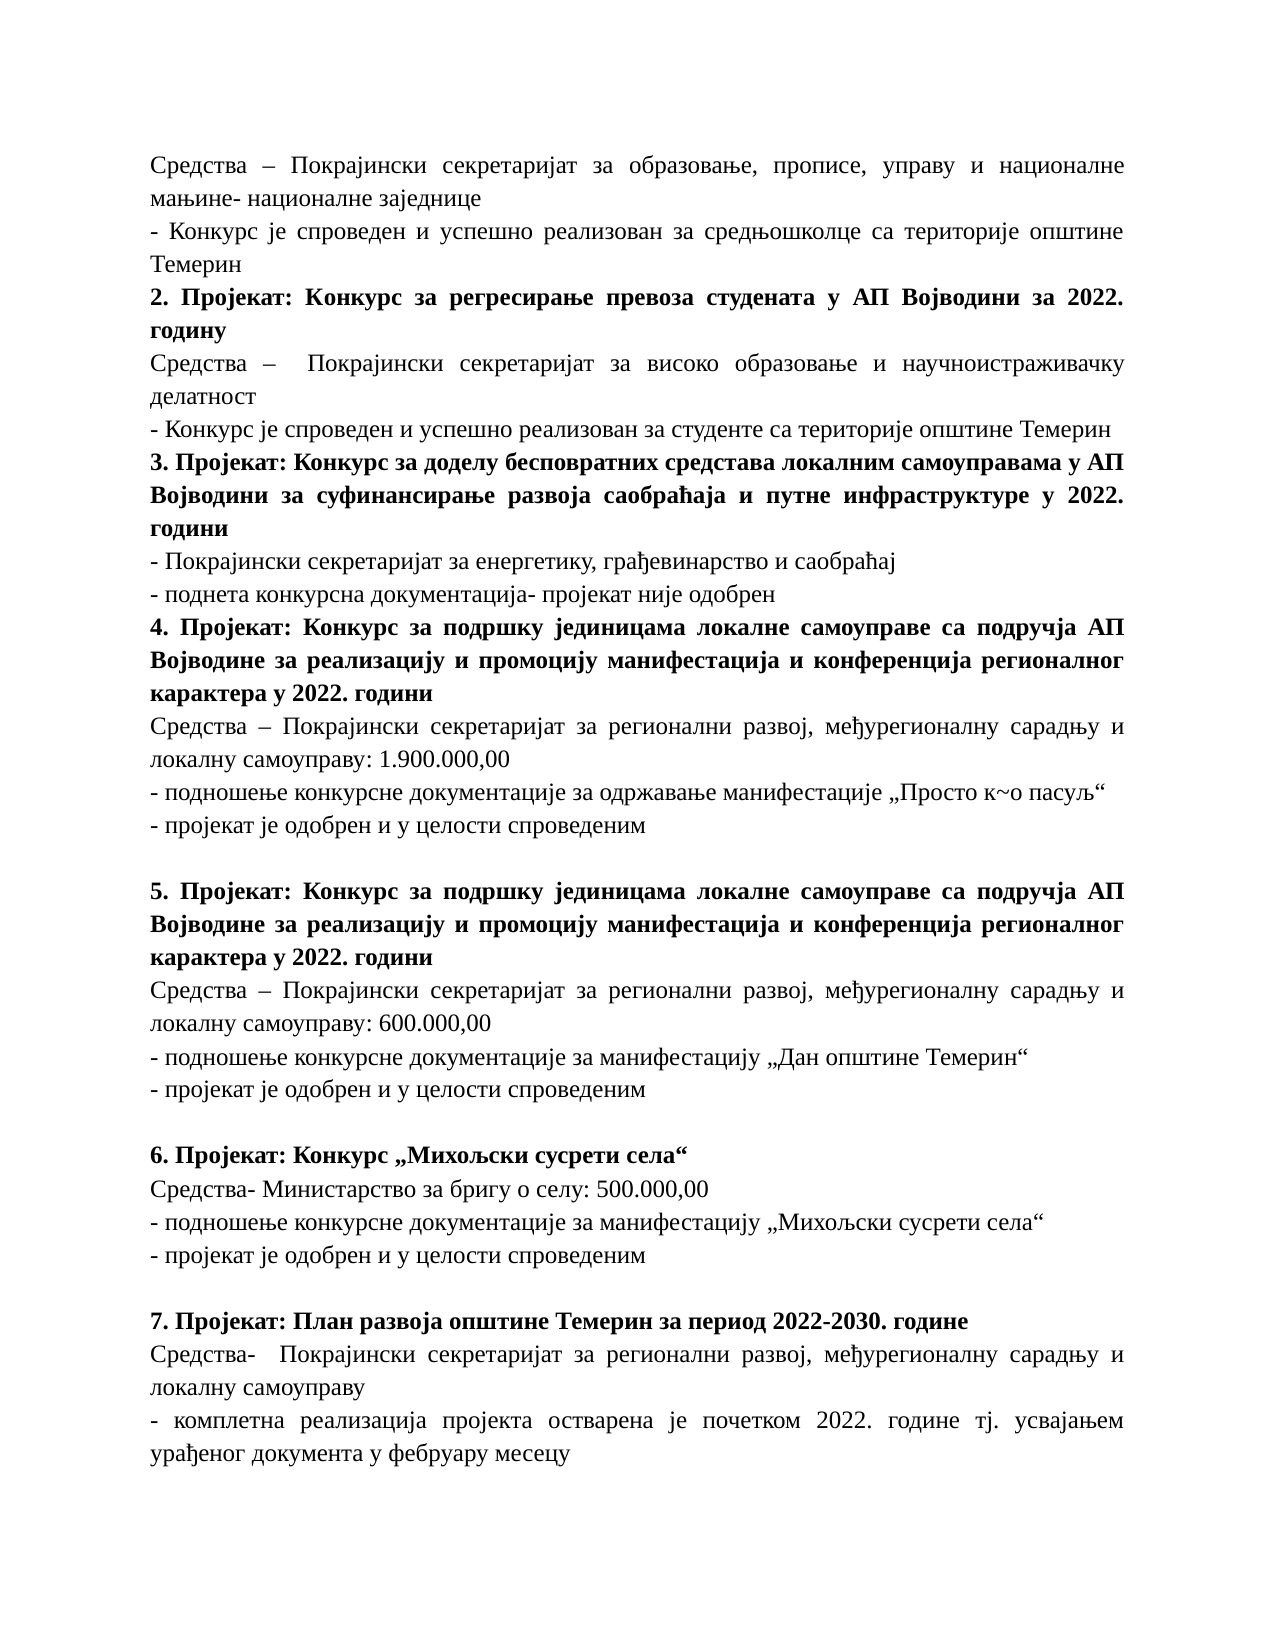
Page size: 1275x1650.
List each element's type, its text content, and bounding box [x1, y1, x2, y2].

text Средства – Покрајински секретаријат за регионални развој, међурегионалну сарадњу и локалну самоуправу: 1.900.000,00 [150, 711, 1125, 773]
text - подношење конкурсне документације за манифестацију „Михољски сусрети села“ [150, 1207, 1125, 1235]
text 5. Пројекат: Конкурс за подршку јединицама локалне самоуправе са подручја АП Војводине за реализацију и промоцију манифестација и конференција регионалног карактера у 2022. години [150, 876, 1125, 971]
text 3. Пројекат: Конкурс за доделу бесповратних средстава локалним самоуправама у АП Војводини за суфинансирање развоја саобраћаја и путне инфраструктуре у 2022. години [150, 447, 1125, 542]
text 6. Пројекат: Конкурс „Михољски сусрети села“ [150, 1141, 1125, 1169]
text 7. Пројекат: План развоја општине Темерин за период 2022-2030. године [150, 1306, 1125, 1334]
text Средства – Покрајински секретаријат за високо образовање и научноистраживачку делатност [150, 348, 1125, 410]
text - пројекат је одобрен и у целости спроведеним [150, 1240, 1125, 1268]
text 4. Пројекат: Конкурс за подршку јединицама локалне самоуправе са подручја АП Војводине за реализацију и промоцију манифестација и конференција регионалног карактера у 2022. години [150, 612, 1125, 707]
text Средства – Покрајински секретаријат за регионални развој, међурегионалну сарадњу и локалну самоуправу: 600.000,00 [150, 976, 1125, 1037]
text - Покрајински секретаријат за енергетику, грађевинарство и саобраћај [150, 546, 1125, 575]
text - Конкурс је спроведен и успешно реализован за средњошколце са територије општине Темерин [150, 216, 1125, 278]
text - поднета конкурсна документација- пројекат није одобрен [150, 579, 1125, 608]
text Средства- Министарство за бригу о селу: 500.000,00 [150, 1174, 1125, 1202]
text - пројекат је одобрен и у целости спроведеним [150, 1074, 1125, 1103]
text Средства- Покрајински секретаријат за регионални развој, међурегионалну сарадњу и локалну самоуправу [150, 1339, 1125, 1401]
text - комплетна реализација пројекта остварена је почетком 2022. године тј. усвајањем урађеног документа у фебруару месецу [150, 1405, 1125, 1467]
text - Конкурс је спроведен и успешно реализован за студенте са територије општине Темерин [150, 414, 1125, 443]
text - пројекат је одобрен и у целости спроведеним [150, 810, 1125, 839]
text Средства – Покрајински секретаријат за образовање, прописе, управу и националне мањине- националне заједнице [150, 150, 1125, 212]
text - подношење конкурсне документације за манифестацију „Дан општине Темерин“ [150, 1042, 1125, 1070]
text - подношење конкурсне документације за одржавање манифестације „Просто к~о пасуљ“ [150, 777, 1125, 806]
text 2. Пројекат: Конкурс за регресирање превоза студената у АП Војводини за 2022. годину [150, 282, 1125, 344]
